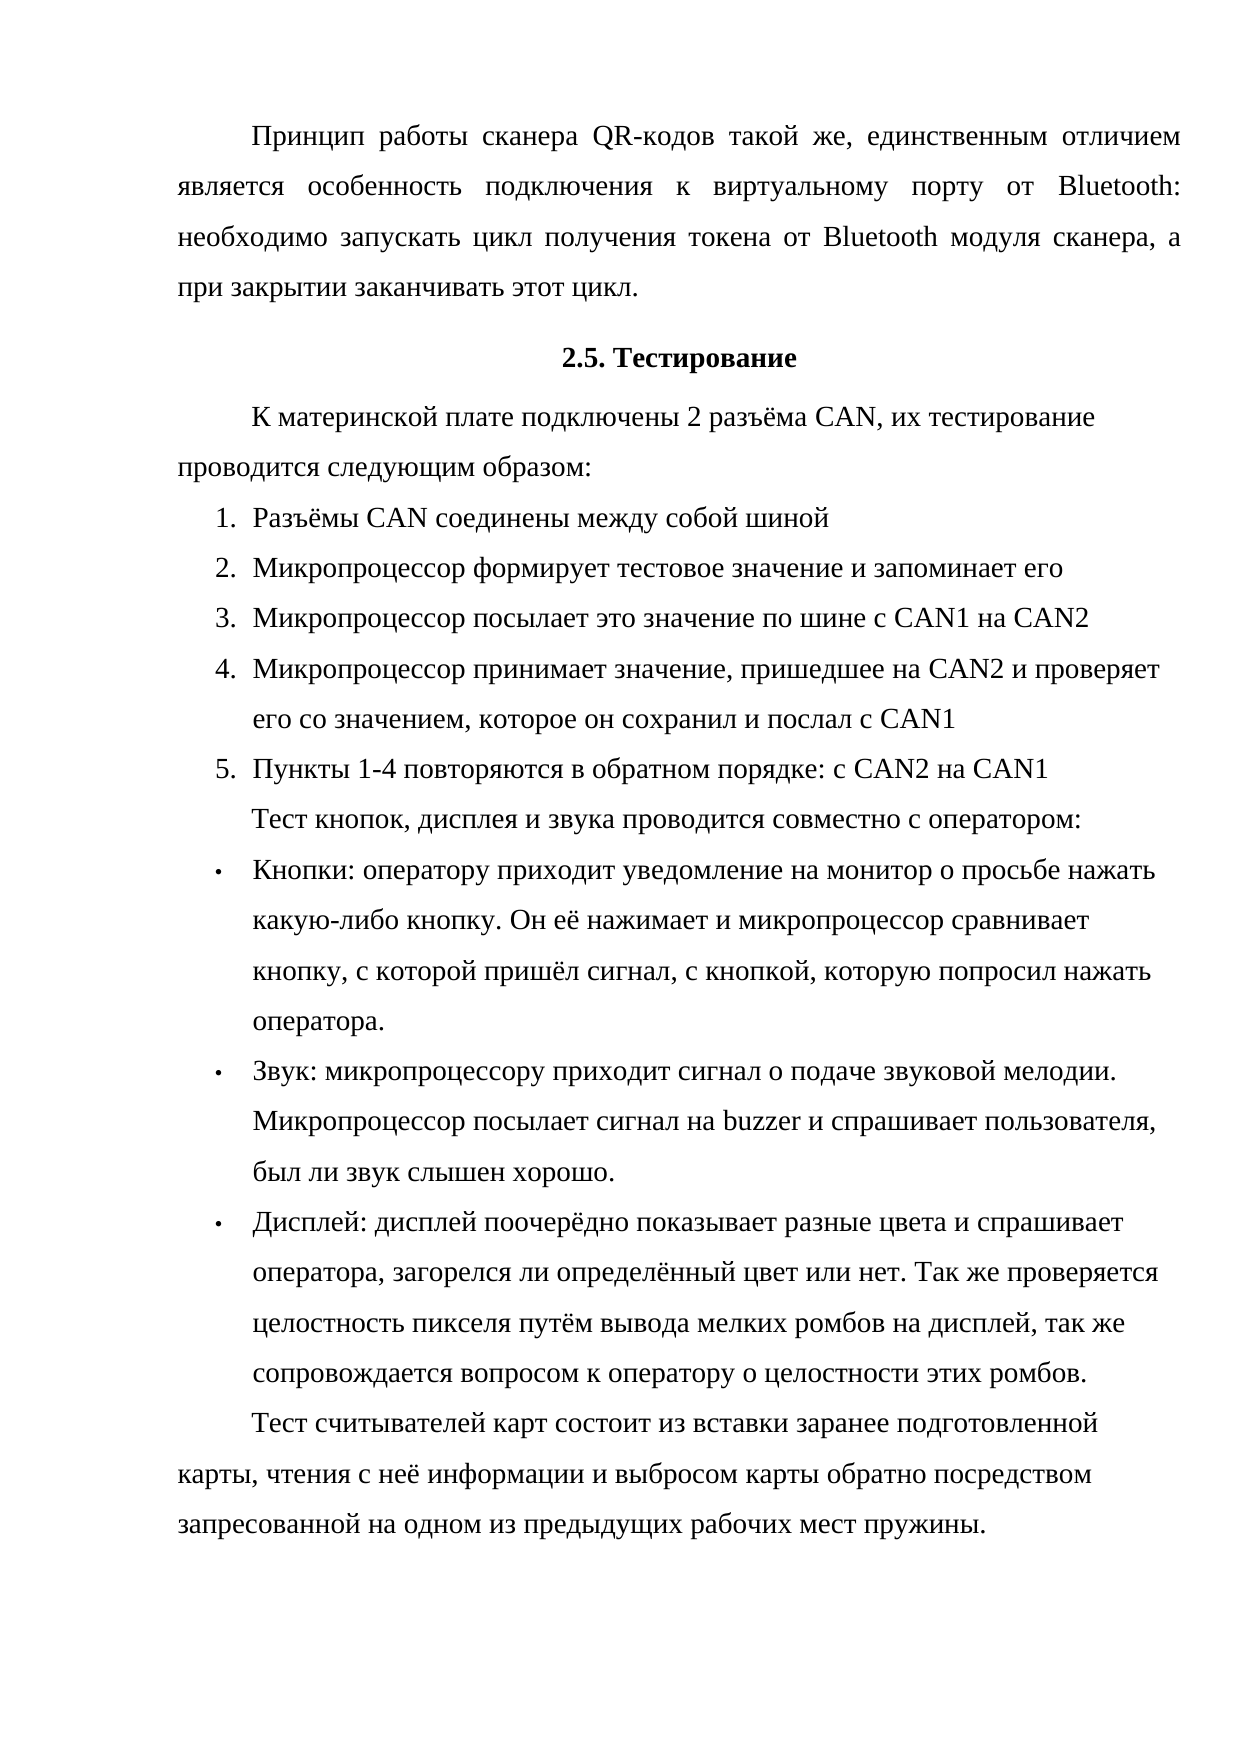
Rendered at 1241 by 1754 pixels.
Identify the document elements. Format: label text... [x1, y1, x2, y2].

text Тест кнопок, дисплея и звука проводится совместно с оператором: [177, 802, 1181, 835]
list Звук: микропроцессору приходит сигнал о подаче звуковой мелодии. Микропроцессор посылает сигнал на buzzer и спрашивает пользователя, был ли звук слышен хорошо. [215, 1053, 1181, 1187]
text Принцип работы сканера QR-кодов такой же, единственным отличием является особенность подключения к виртуальному порту от Bluetooth: необходимо запускать цикл получения токена от Bluetooth модуля сканера, а при закрытии заканчивать этот цикл. [177, 118, 1181, 303]
list Кнопки: оператору приходит уведомление на монитор о просьбе нажать какую-либо кнопку. Он её нажимает и микропроцессор сравнивает кнопку, с которой пришёл сигнал, с кнопкой, которую попросил нажать оператора. [215, 852, 1181, 1036]
text Тест считывателей карт состоит из вставки заранее подготовленной карты, чтения с неё информации и выбросом карты обратно посредством запресованной на одном из предыдущих рабочих мест пружины. [177, 1405, 1181, 1539]
list Разъёмы CAN соединены между собой шиной [215, 500, 1181, 533]
list Микропроцессор принимает значение, пришедшее на CAN2 и проверяет его со значением, которое он сохранил и послал с CAN1 [215, 651, 1181, 734]
list Микропроцессор формирует тестовое значение и запоминает его [215, 550, 1181, 584]
subtitle 2.5. Тестирование [177, 340, 1181, 373]
list Пункты 1-4 повторяются в обратном порядке: с CAN2 на CAN1 [215, 751, 1181, 785]
text К материнской плате подключены 2 разъёма CAN, их тестирование проводится следующим образом: [177, 399, 1181, 483]
list Микропроцессор посылает это значение по шине с CAN1 на CAN2 [215, 600, 1181, 634]
list Дисплей: дисплей поочерёдно показывает разные цвета и спрашивает оператора, загорелся ли определённый цвет или нет. Так же проверяется целостность пикселя путём вывода мелких ромбов на дисплей, так же сопровождается вопросом к оператору о целостности этих ромбов. [215, 1204, 1181, 1389]
